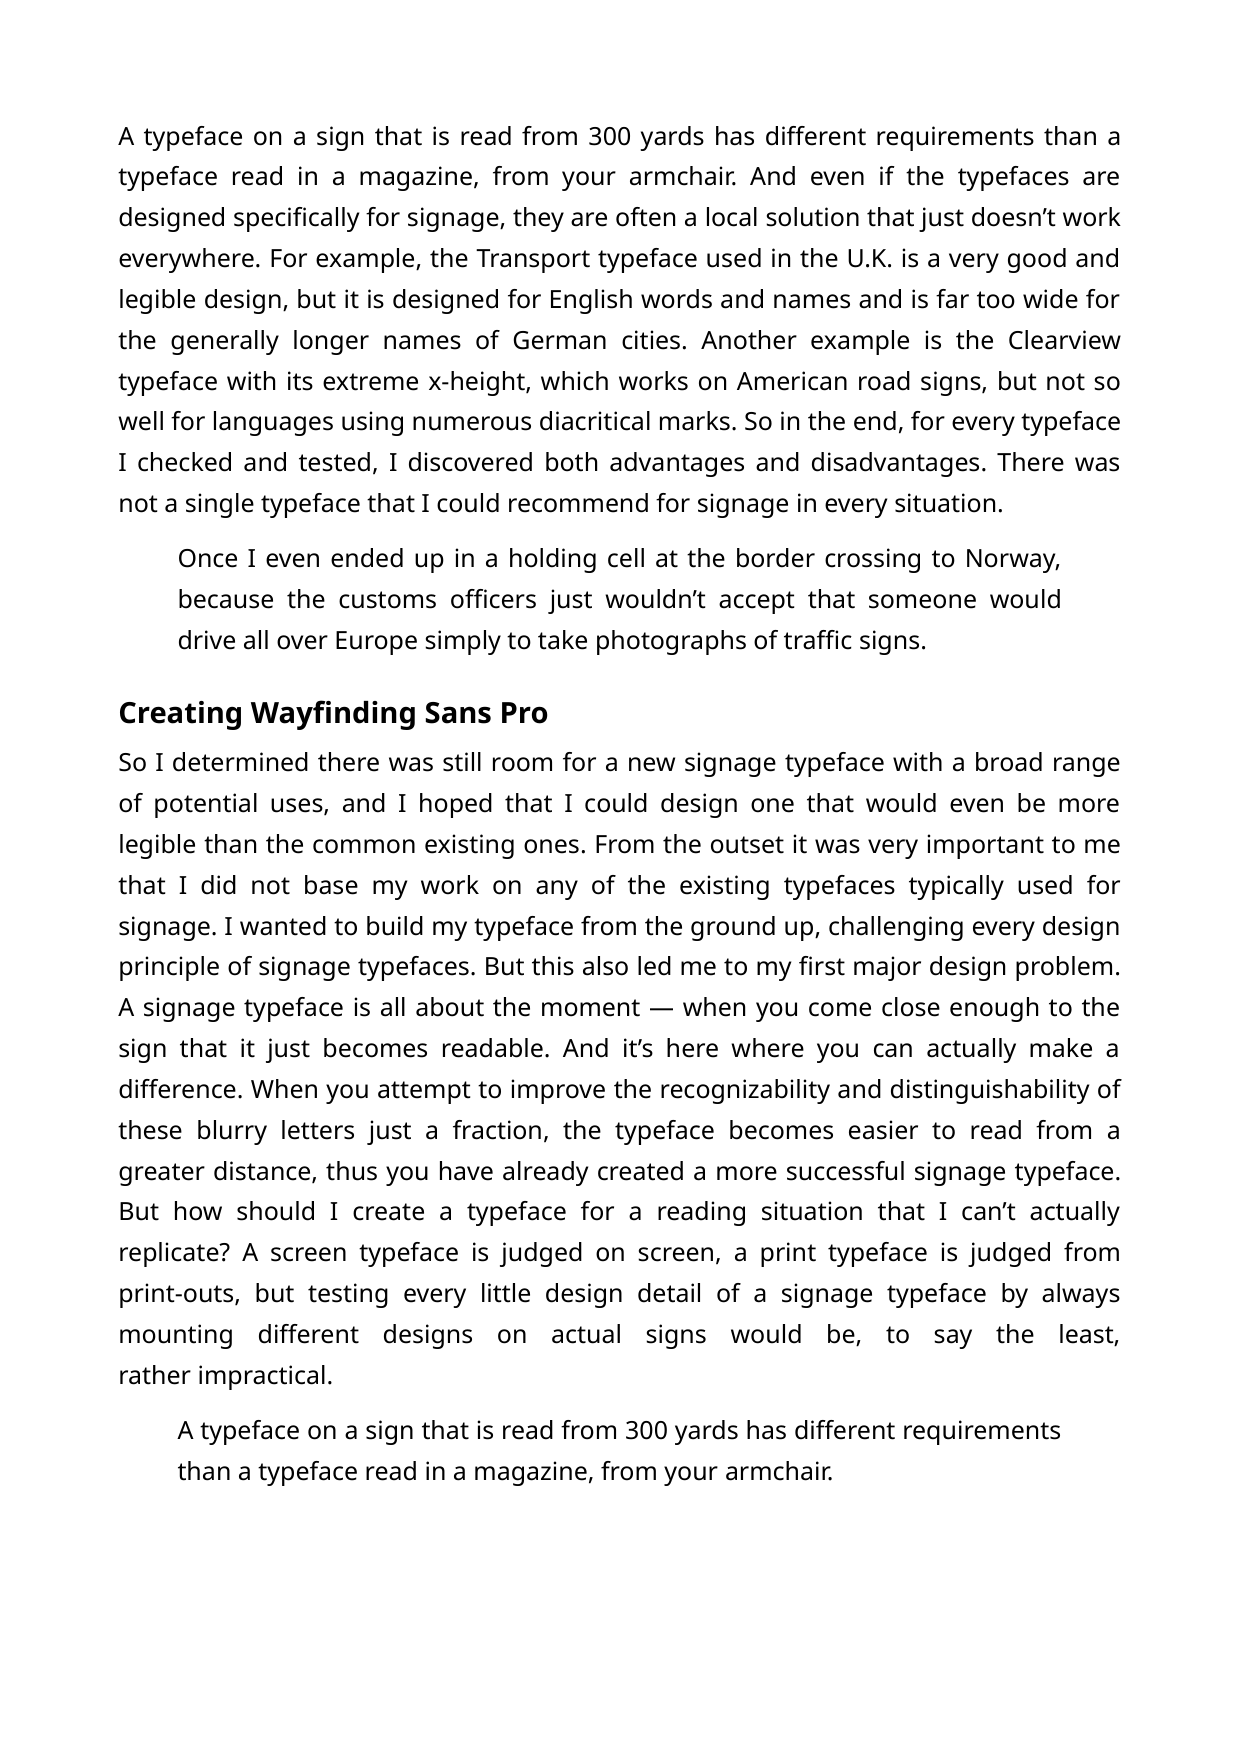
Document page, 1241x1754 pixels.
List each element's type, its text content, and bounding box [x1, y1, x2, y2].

text A typeface on a sign that is read from 300 yards has different requirements than a typeface read in a magazine, from your armchair. And even if the typefaces are designed specifically for signage, they are often a local solution that just doesn’t work everywhere. For example, the Transport typeface used in the U.K. is a very good and legible design, but it is designed for English words and names and is far too wide for the generally longer names of German cities. Another example is the Clearview typeface with its extreme x-height, which works on American road signs, but not so well for languages using numerous diacritical marks. So in the end, for every typeface I checked and tested, I discovered both advantages and disadvantages. There was not a single typeface that I could recommend for signage in every situation. [118, 118, 1122, 520]
text Once I even ended up in a holding cell at the border crossing to Norway, because the customs officers just wouldn’t accept that someone would drive all over Europe simply to take photographs of traffic signs. [177, 541, 1063, 657]
subtitle Creating Wayfinding Sans Pro [118, 693, 1122, 732]
text So I determined there was still room for a new signage typeface with a broad range of potential uses, and I hoped that I could design one that would even be more legible than the common existing ones. From the outset it was very important to me that I did not base my work on any of the existing typefaces typically used for signage. I wanted to build my typeface from the ground up, challenging every design principle of signage typefaces. But this also led me to my first major design problem. A signage typeface is all about the moment — when you come close enough to the sign that it just becomes readable. And it’s here where you can actually make a difference. When you attempt to improve the recognizability and distinguishability of these blurry letters just a fraction, the typeface becomes easier to read from a greater distance, thus you have already created a more successful signage typeface. But how should I create a typeface for a reading situation that I can’t actually replicate? A screen typeface is judged on screen, a print typeface is judged from print-outs, but testing every little design detail of a signage typeface by always mounting different designs on actual signs would be, to say the least, rather impractical. [118, 745, 1122, 1391]
text A typeface on a sign that is read from 300 yards has different requirements than a typeface read in a magazine, from your armchair. [177, 1413, 1063, 1488]
